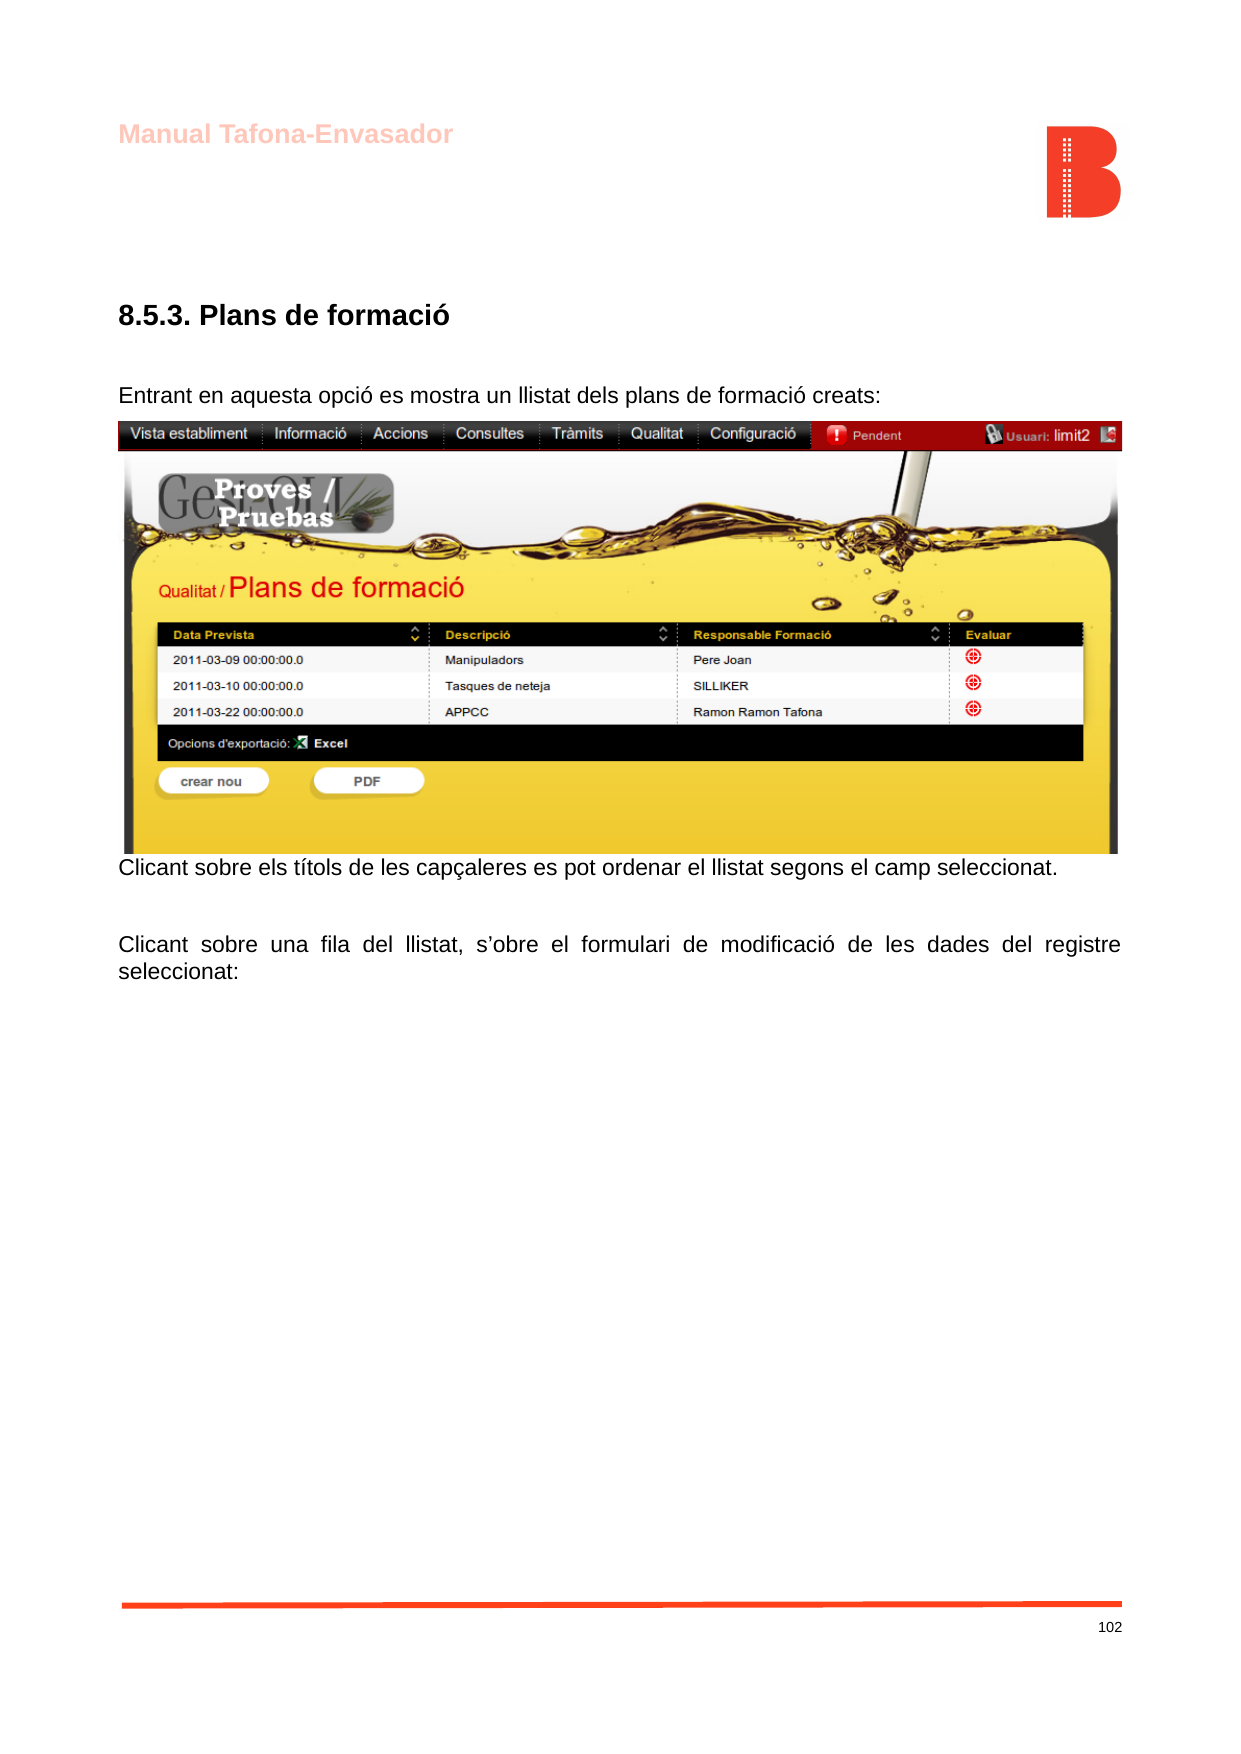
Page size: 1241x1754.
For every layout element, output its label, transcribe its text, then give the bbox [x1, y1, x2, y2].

text Clicant sobre una fila del llistat, s’obre el formulari de modificació de les dades del registre seleccionat: [118, 931, 1122, 984]
text Entrant en aquesta opció es mostra un llistat dels plans de formació creats: [118, 382, 1122, 409]
subtitle 8.5.3. Plans de formació [118, 298, 1122, 331]
picture [118, 421, 1123, 854]
picture [1036, 124, 1130, 221]
text Clicant sobre els títols de les capçaleres es pot ordenar el llistat segons el camp seleccionat. [118, 854, 1122, 880]
